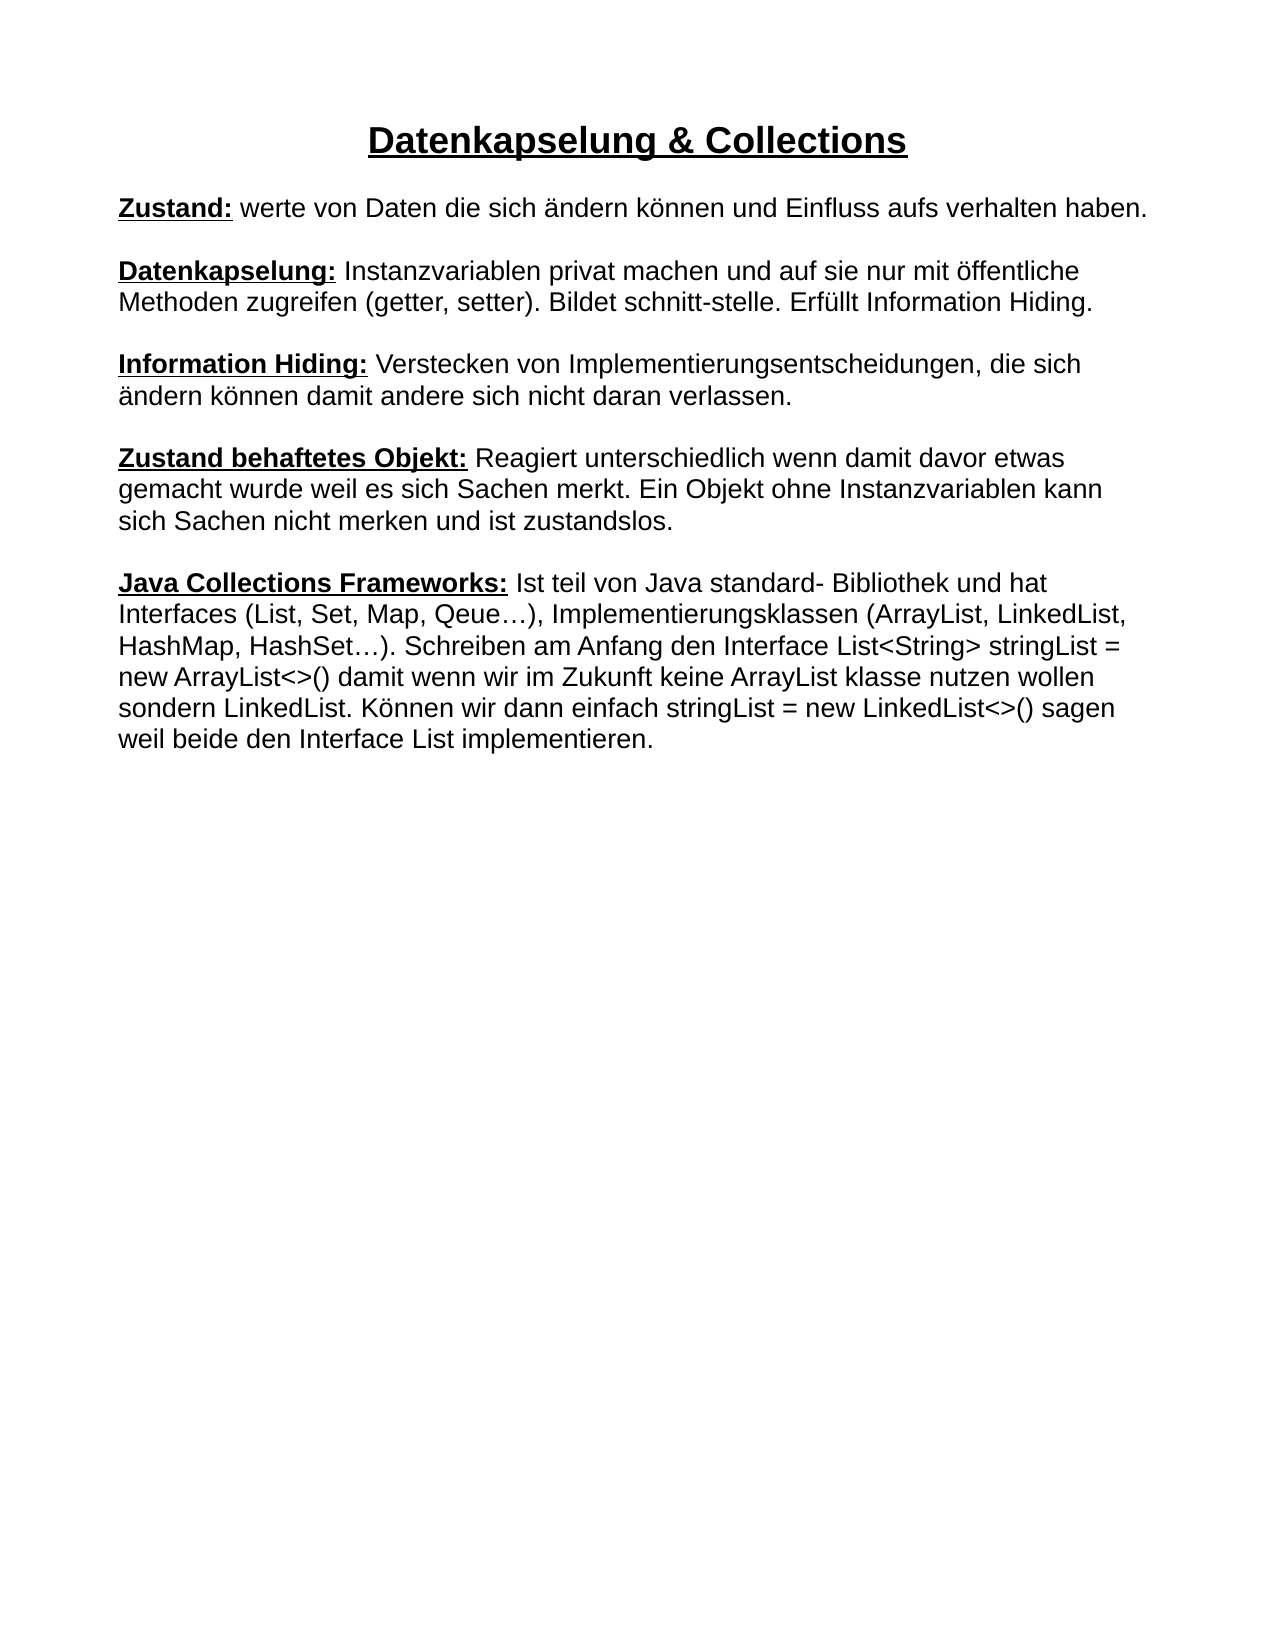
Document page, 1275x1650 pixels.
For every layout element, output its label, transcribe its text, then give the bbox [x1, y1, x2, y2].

text Datenkapselung: Instanzvariablen privat machen und auf sie nur mit öffentliche Methoden zugreifen (getter, setter). Bildet schnitt-stelle. Erfüllt Information Hiding. [118, 255, 1157, 317]
text Zustand: werte von Daten die sich ändern können und Einfluss aufs verhalten haben. [118, 192, 1157, 224]
text Information Hiding: Verstecken von Implementierungsentscheidungen, die sich ändern können damit andere sich nicht daran verlassen. [118, 348, 1157, 411]
text Java Collections Frameworks: Ist teil von Java standard- Bibliothek und hat Interfaces (List, Set, Map, Qeue…), Implementierungsklassen (ArrayList, LinkedList, HashMap, HashSet…). Schreiben am Anfang den Interface List<String> stringList = new ArrayList<>() damit wenn wir im Zukunft keine ArrayList klasse nutzen wollen sondern LinkedList. Können wir dann einfach stringList = new LinkedList<>() sagen weil beide den Interface List implementieren. [118, 567, 1157, 754]
text Zustand behaftetes Objekt: Reagiert unterschiedlich wenn damit davor etwas gemacht wurde weil es sich Sachen merkt. Ein Objekt ohne Instanzvariablen kann sich Sachen nicht merken und ist zustandslos. [118, 442, 1157, 536]
text Datenkapselung & Collections [118, 118, 1157, 161]
